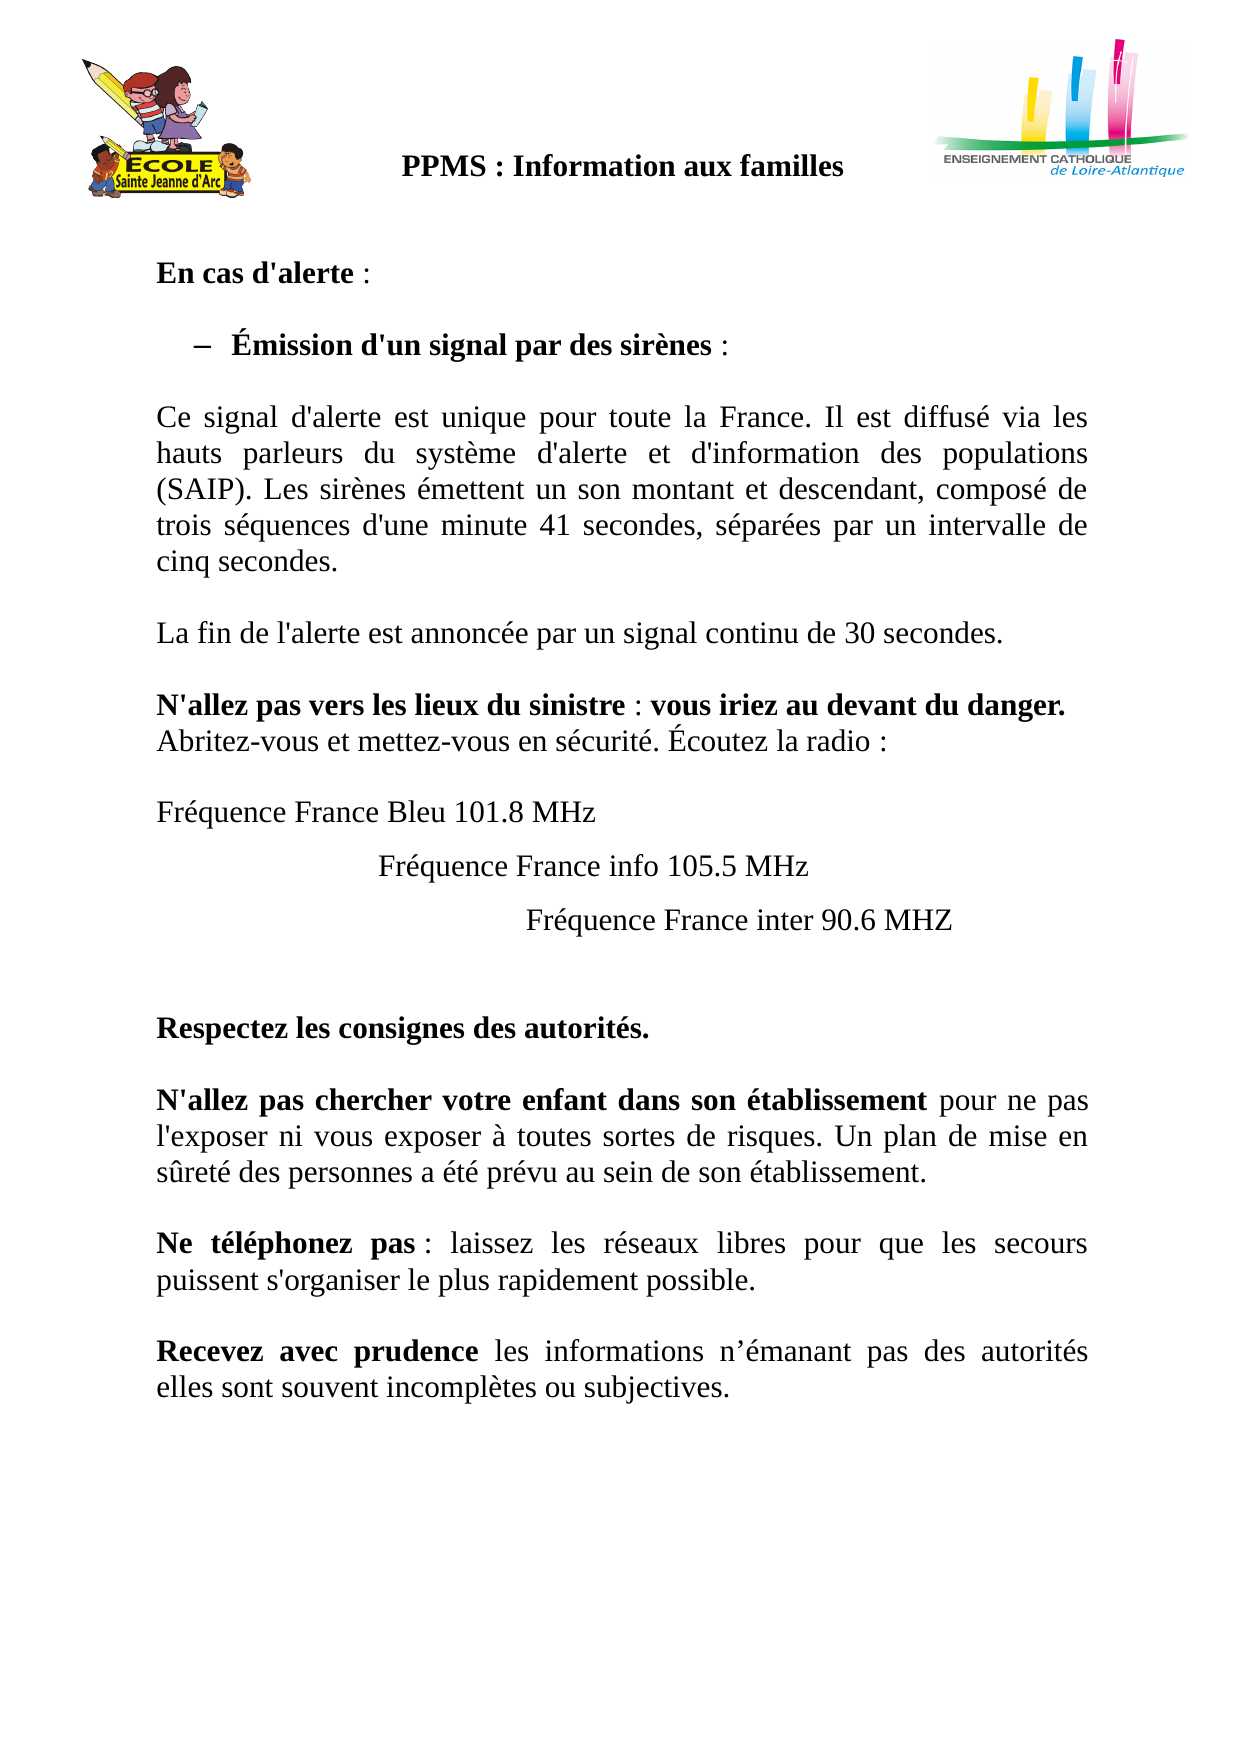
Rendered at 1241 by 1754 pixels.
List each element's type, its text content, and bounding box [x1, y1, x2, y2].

text Fréquence France inter 90.6 MHZ [156, 901, 1089, 937]
list Émission d'un signal par des sirènes : [194, 327, 1089, 362]
text N'allez pas vers les lieux du sinistre : vous iriez au devant du danger. [156, 686, 1089, 722]
text N'allez pas chercher votre enfant dans son établissement pour ne pas l'exposer ni vous exposer à toutes sortes de risques. Un plan de mise en sûreté des personnes a été prévu au sein de son établissement. [156, 1081, 1089, 1189]
text La fin de l'alerte est annoncée par un signal continu de 30 secondes. [156, 614, 1089, 650]
text Ne téléphonez pas : laissez les réseaux libres pour que les secours puissent s'organiser le plus rapidement possible. [156, 1225, 1089, 1297]
text Fréquence France info 105.5 MHz [156, 848, 1089, 883]
text Respectez les consignes des autorités. [156, 1009, 1089, 1045]
text Fréquence France Bleu 101.8 MHz [156, 794, 1089, 830]
text En cas d'alerte : [156, 255, 1089, 291]
text Abritez-vous et mettez-vous en sécurité. Écoutez la radio : [156, 722, 1089, 758]
text Ce signal d'alerte est unique pour toute la France. Il est diffusé via les hauts parleurs du système d'alerte et d'information des populations (SAIP). Les sirènes émettent un son montant et descendant, composé de trois séquences d'une minute 41 secondes, séparées par un intervalle de cinq secondes. [156, 398, 1089, 578]
picture [933, 39, 1189, 177]
text PPMS : Information aux familles [253, 147, 1089, 183]
text Recevez avec prudence les informations n’émanant pas des autorités elles sont souvent incomplètes ou subjectives. [156, 1333, 1089, 1404]
